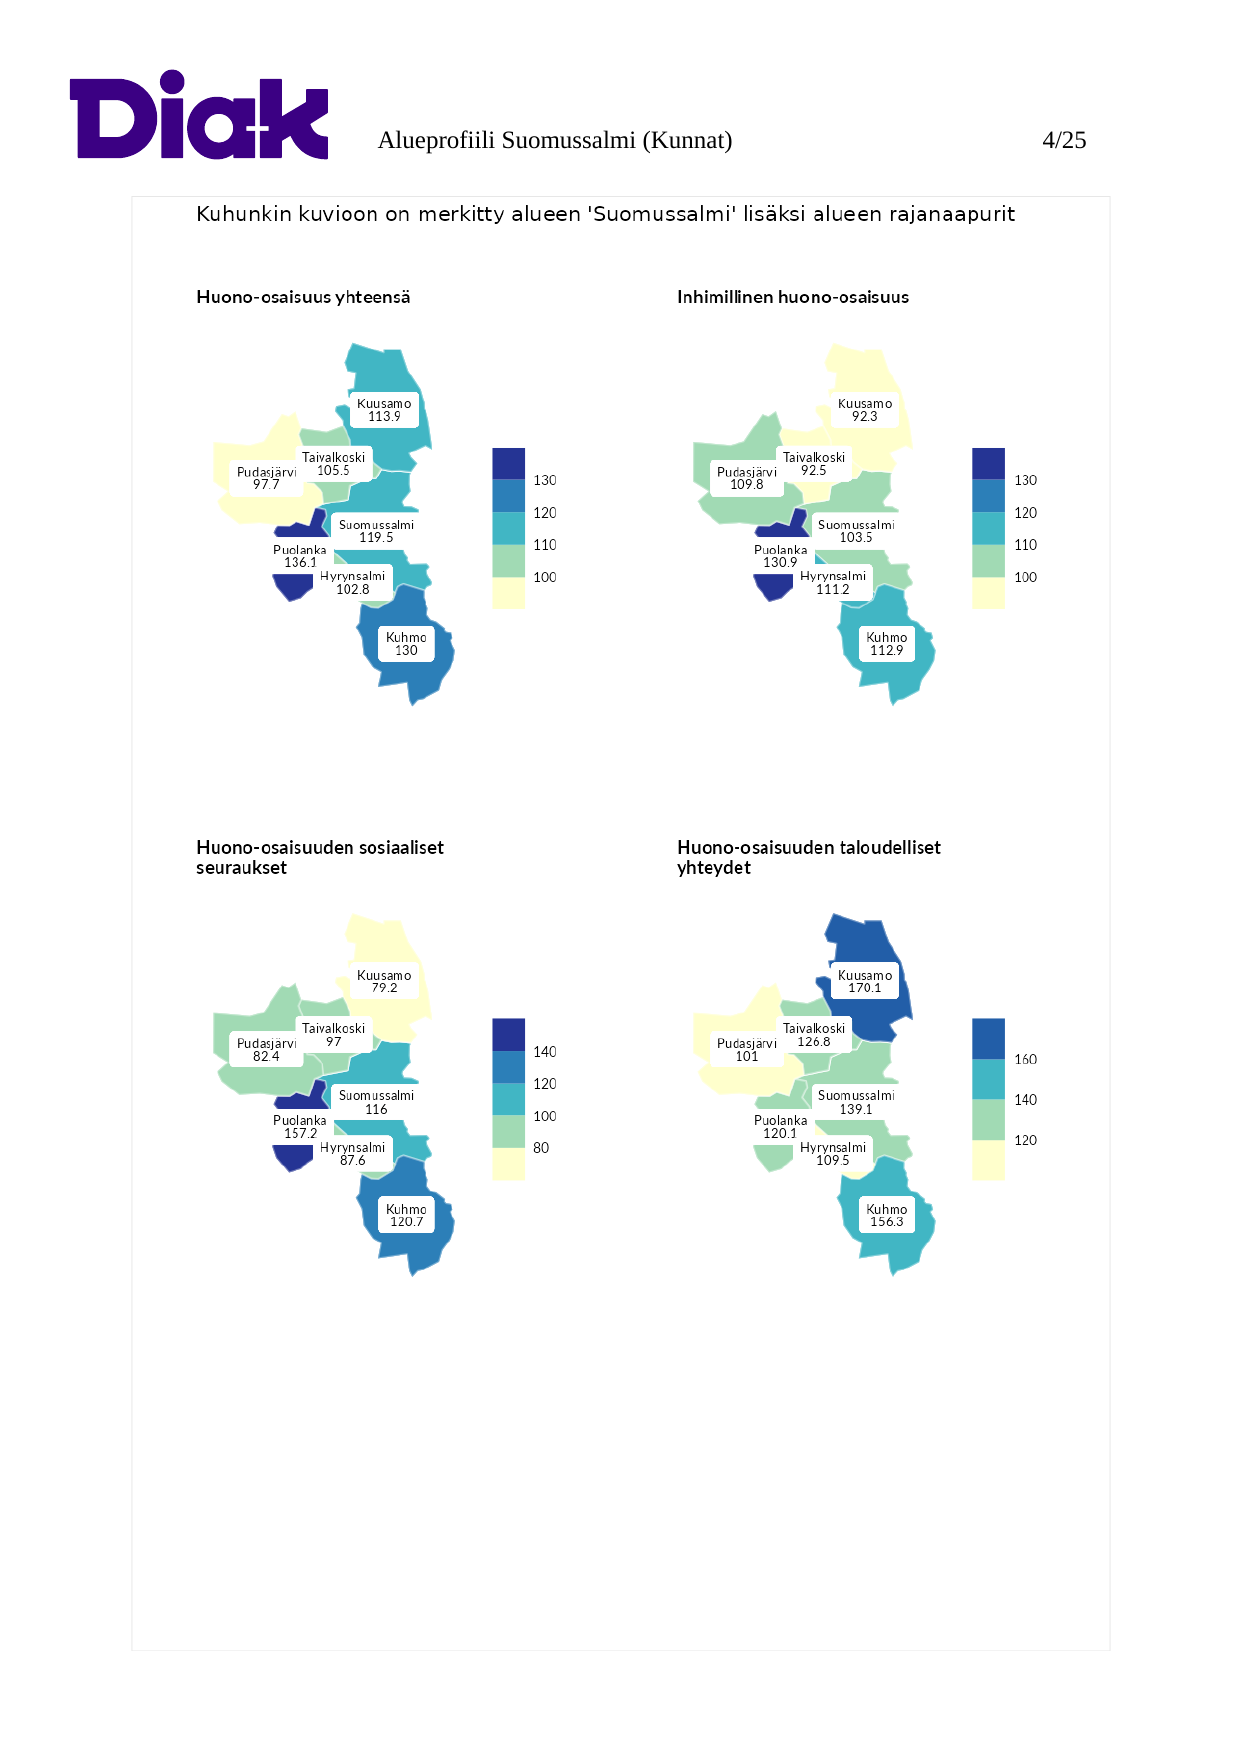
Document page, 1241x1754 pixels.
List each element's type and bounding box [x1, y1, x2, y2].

picture [61, 196, 1179, 1651]
